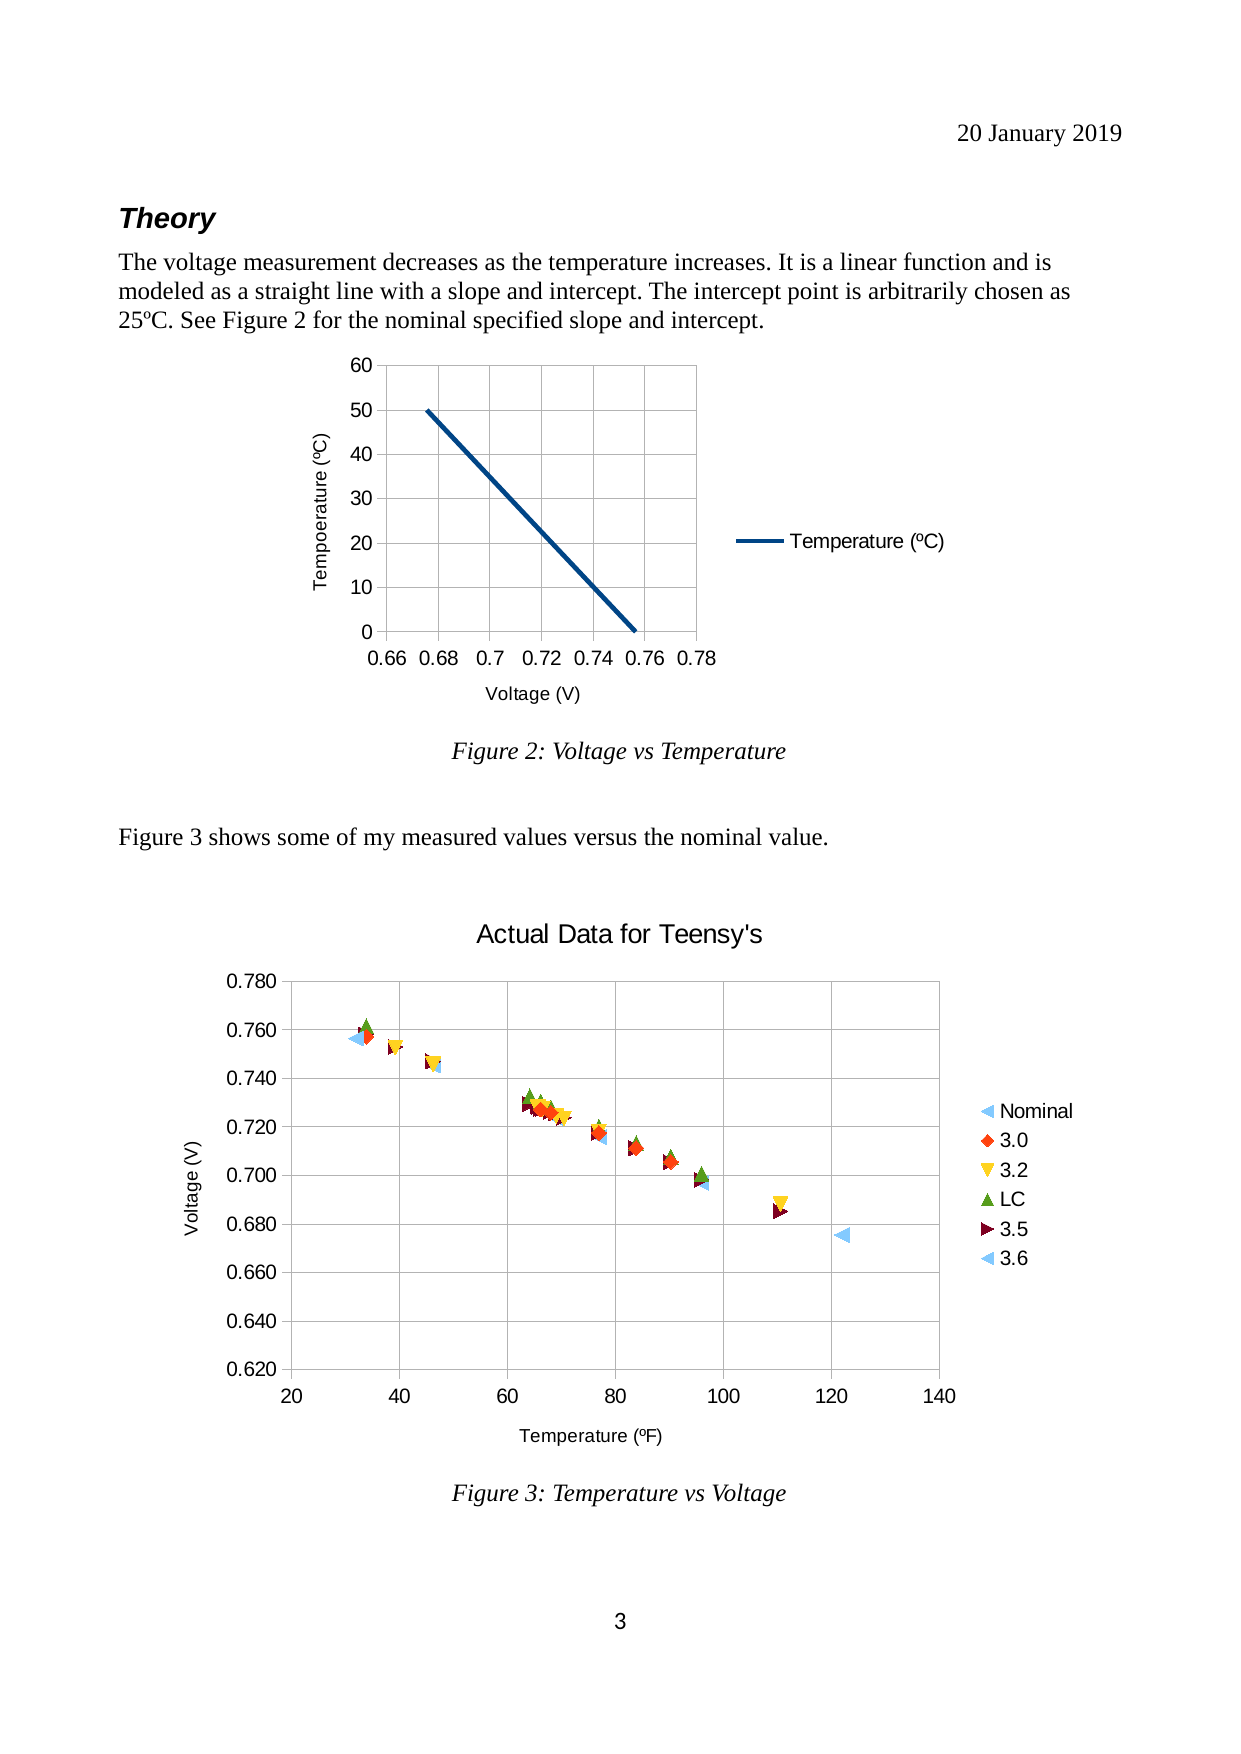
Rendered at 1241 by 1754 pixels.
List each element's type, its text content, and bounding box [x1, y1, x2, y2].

text Figure 2: Voltage vs Temperature [276, 736, 963, 765]
text The voltage measurement decreases as the temperature increases. It is a linear function and is modeled as a straight line with a slope and intercept. The intercept point is arbitrarily chosen as 25ºC. See Figure 2 for the nominal specified slope and intercept. [118, 247, 1122, 334]
text Figure 3 shows some of my measured values versus the nominal value. [118, 822, 1122, 851]
subtitle Theory [118, 201, 1122, 235]
text Figure 3: Temperature vs Voltage [148, 1478, 1092, 1506]
